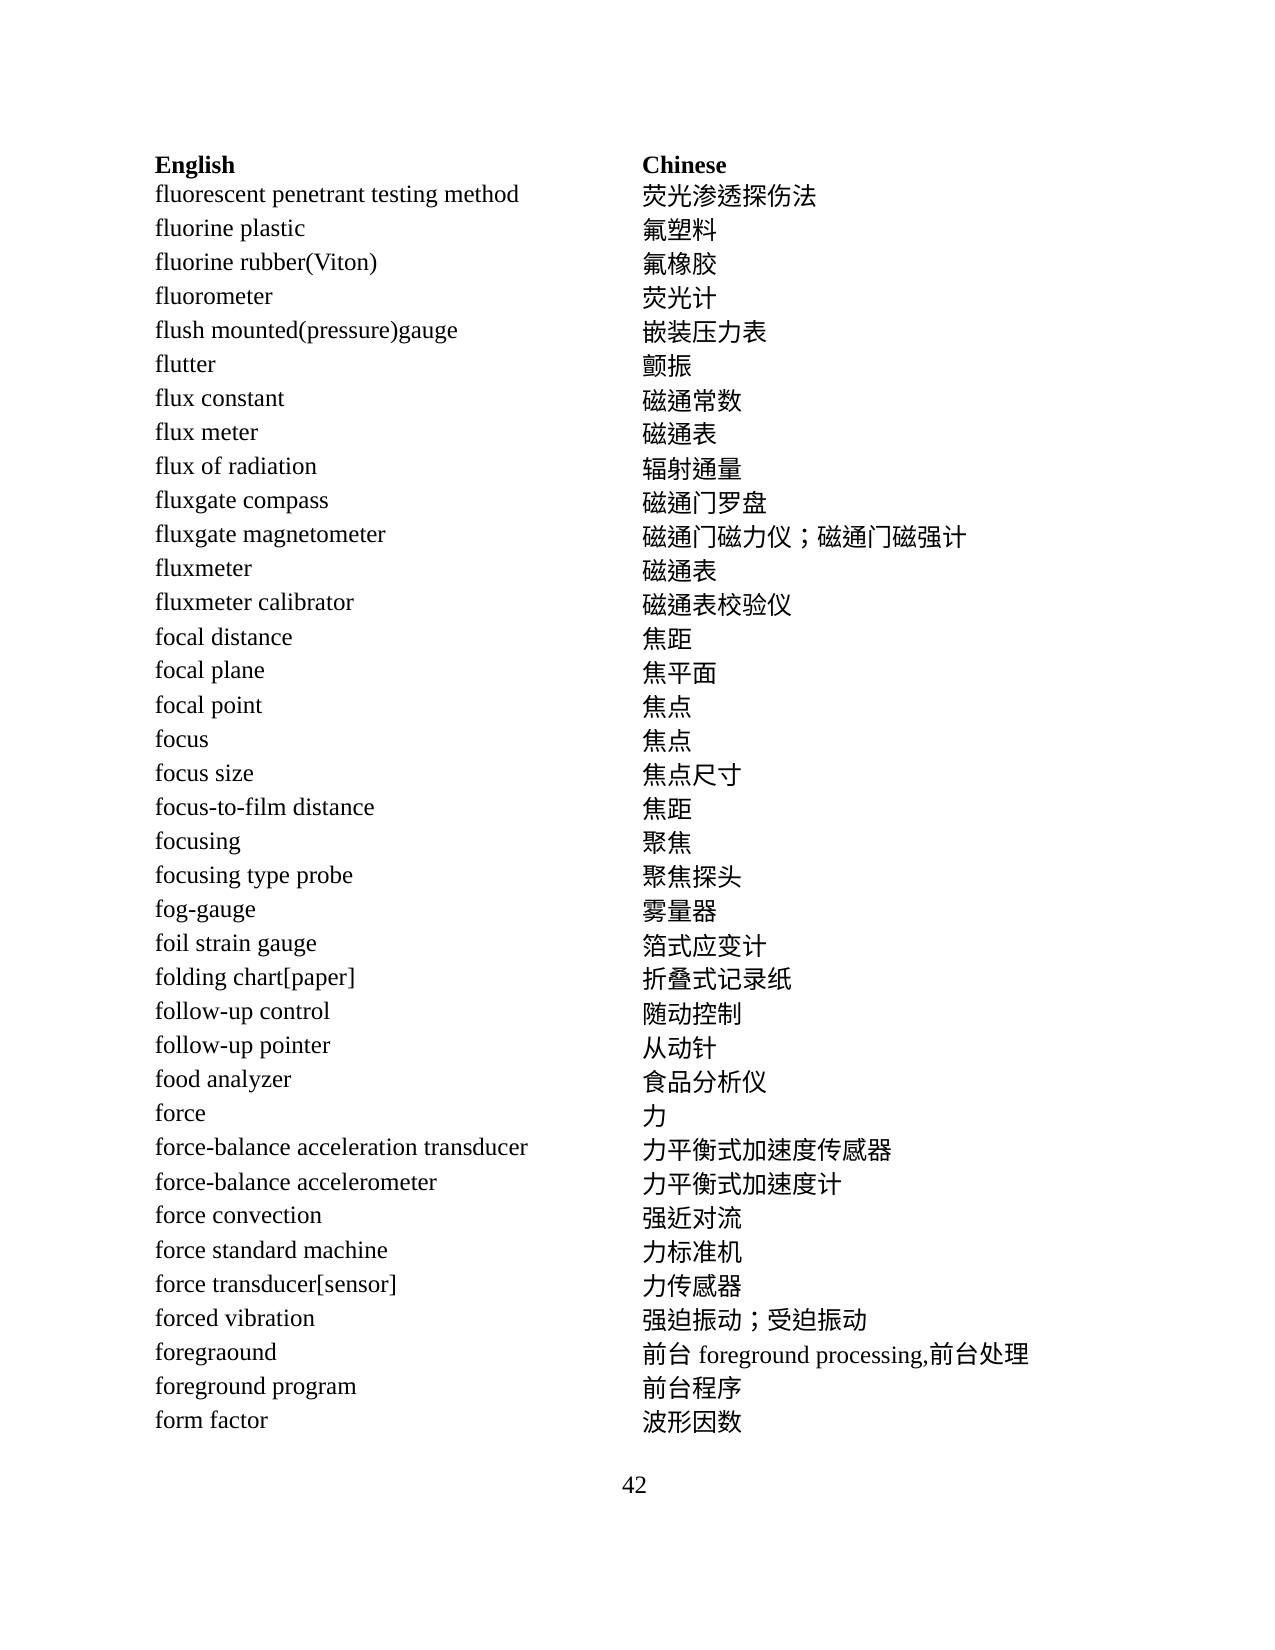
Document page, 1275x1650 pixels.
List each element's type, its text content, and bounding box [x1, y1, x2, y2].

table_cell 前台 foreground processing,前台处理 [638, 1337, 1125, 1371]
table_cell 颤振 [638, 349, 1125, 383]
table_cell foil strain gauge [150, 928, 637, 962]
table_cell 波形因数 [638, 1405, 1125, 1439]
table_cell fluxmeter calibrator [150, 588, 637, 622]
table_cell 聚焦 [638, 826, 1125, 860]
table_cell 力平衡式加速度计 [638, 1167, 1125, 1201]
table_cell 从动针 [638, 1030, 1125, 1064]
table_cell 磁通常数 [638, 383, 1125, 417]
table_cell focal point [150, 690, 637, 724]
table_cell fluxmeter [150, 554, 637, 587]
table_cell foregraound [150, 1337, 637, 1371]
table_cell fluorometer [150, 281, 637, 315]
table_cell force-balance accelerometer [150, 1167, 637, 1201]
table_cell flux meter [150, 417, 637, 451]
table_cell 焦点尺寸 [638, 758, 1125, 792]
table_cell fog-gauge [150, 894, 637, 928]
table_cell follow-up control [150, 996, 637, 1030]
table_cell 荧光计 [638, 281, 1125, 315]
table_cell focus [150, 724, 637, 758]
table_cell flush mounted(pressure)gauge [150, 315, 637, 349]
table_cell 辐射通量 [638, 451, 1125, 485]
table_cell 强近对流 [638, 1201, 1125, 1235]
table_cell focus size [150, 758, 637, 792]
table_cell 焦点 [638, 690, 1125, 724]
table_cell fluxgate compass [150, 485, 637, 519]
table_cell 雾量器 [638, 894, 1125, 928]
table_cell focus-to-film distance [150, 792, 637, 826]
table_cell follow-up pointer [150, 1030, 637, 1064]
table_header Chinese [638, 150, 1125, 179]
table_cell 力 [638, 1099, 1125, 1132]
table_cell 力平衡式加速度传感器 [638, 1133, 1125, 1167]
table_cell flux of radiation [150, 451, 637, 485]
table_cell 焦点 [638, 724, 1125, 758]
table_cell focusing type probe [150, 860, 637, 894]
table_cell force [150, 1099, 637, 1132]
table_cell 聚焦探头 [638, 860, 1125, 894]
table_cell 食品分析仪 [638, 1064, 1125, 1098]
table_cell flutter [150, 349, 637, 383]
table_cell 焦距 [638, 622, 1125, 656]
table_cell force-balance acceleration transducer [150, 1133, 637, 1167]
table_cell fluxgate magnetometer [150, 519, 637, 553]
table_cell 磁通门磁力仪；磁通门磁强计 [638, 519, 1125, 553]
table_cell 焦平面 [638, 656, 1125, 690]
table_cell 磁通表 [638, 554, 1125, 587]
table_cell 随动控制 [638, 996, 1125, 1030]
table_cell focusing [150, 826, 637, 860]
table_cell forced vibration [150, 1303, 637, 1337]
table_cell force standard machine [150, 1235, 637, 1269]
table_cell fluorine plastic [150, 213, 637, 247]
table_cell 磁通表校验仪 [638, 588, 1125, 622]
table_cell flux constant [150, 383, 637, 417]
table_cell 前台程序 [638, 1371, 1125, 1405]
table_cell food analyzer [150, 1064, 637, 1098]
table_cell 焦距 [638, 792, 1125, 826]
table_cell focal distance [150, 622, 637, 656]
table_cell 强迫振动；受迫振动 [638, 1303, 1125, 1337]
table_cell fluorescent penetrant testing method [150, 179, 637, 213]
table_cell 氟塑料 [638, 213, 1125, 247]
table_header English [150, 150, 637, 179]
table_cell 箔式应变计 [638, 928, 1125, 962]
table_cell 嵌装压力表 [638, 315, 1125, 349]
table_cell 荧光渗透探伤法 [638, 179, 1125, 213]
table_cell 磁通表 [638, 417, 1125, 451]
table_cell force convection [150, 1201, 637, 1235]
table_cell form factor [150, 1405, 637, 1439]
table_cell 力标准机 [638, 1235, 1125, 1269]
table_cell focal plane [150, 656, 637, 690]
table_cell foreground program [150, 1371, 637, 1405]
table_cell folding chart[paper] [150, 962, 637, 996]
table_cell 折叠式记录纸 [638, 962, 1125, 996]
table_cell 力传感器 [638, 1269, 1125, 1303]
table_cell fluorine rubber(Viton) [150, 247, 637, 281]
table_cell 氟橡胶 [638, 247, 1125, 281]
table_cell force transducer[sensor] [150, 1269, 637, 1303]
table_cell 磁通门罗盘 [638, 485, 1125, 519]
